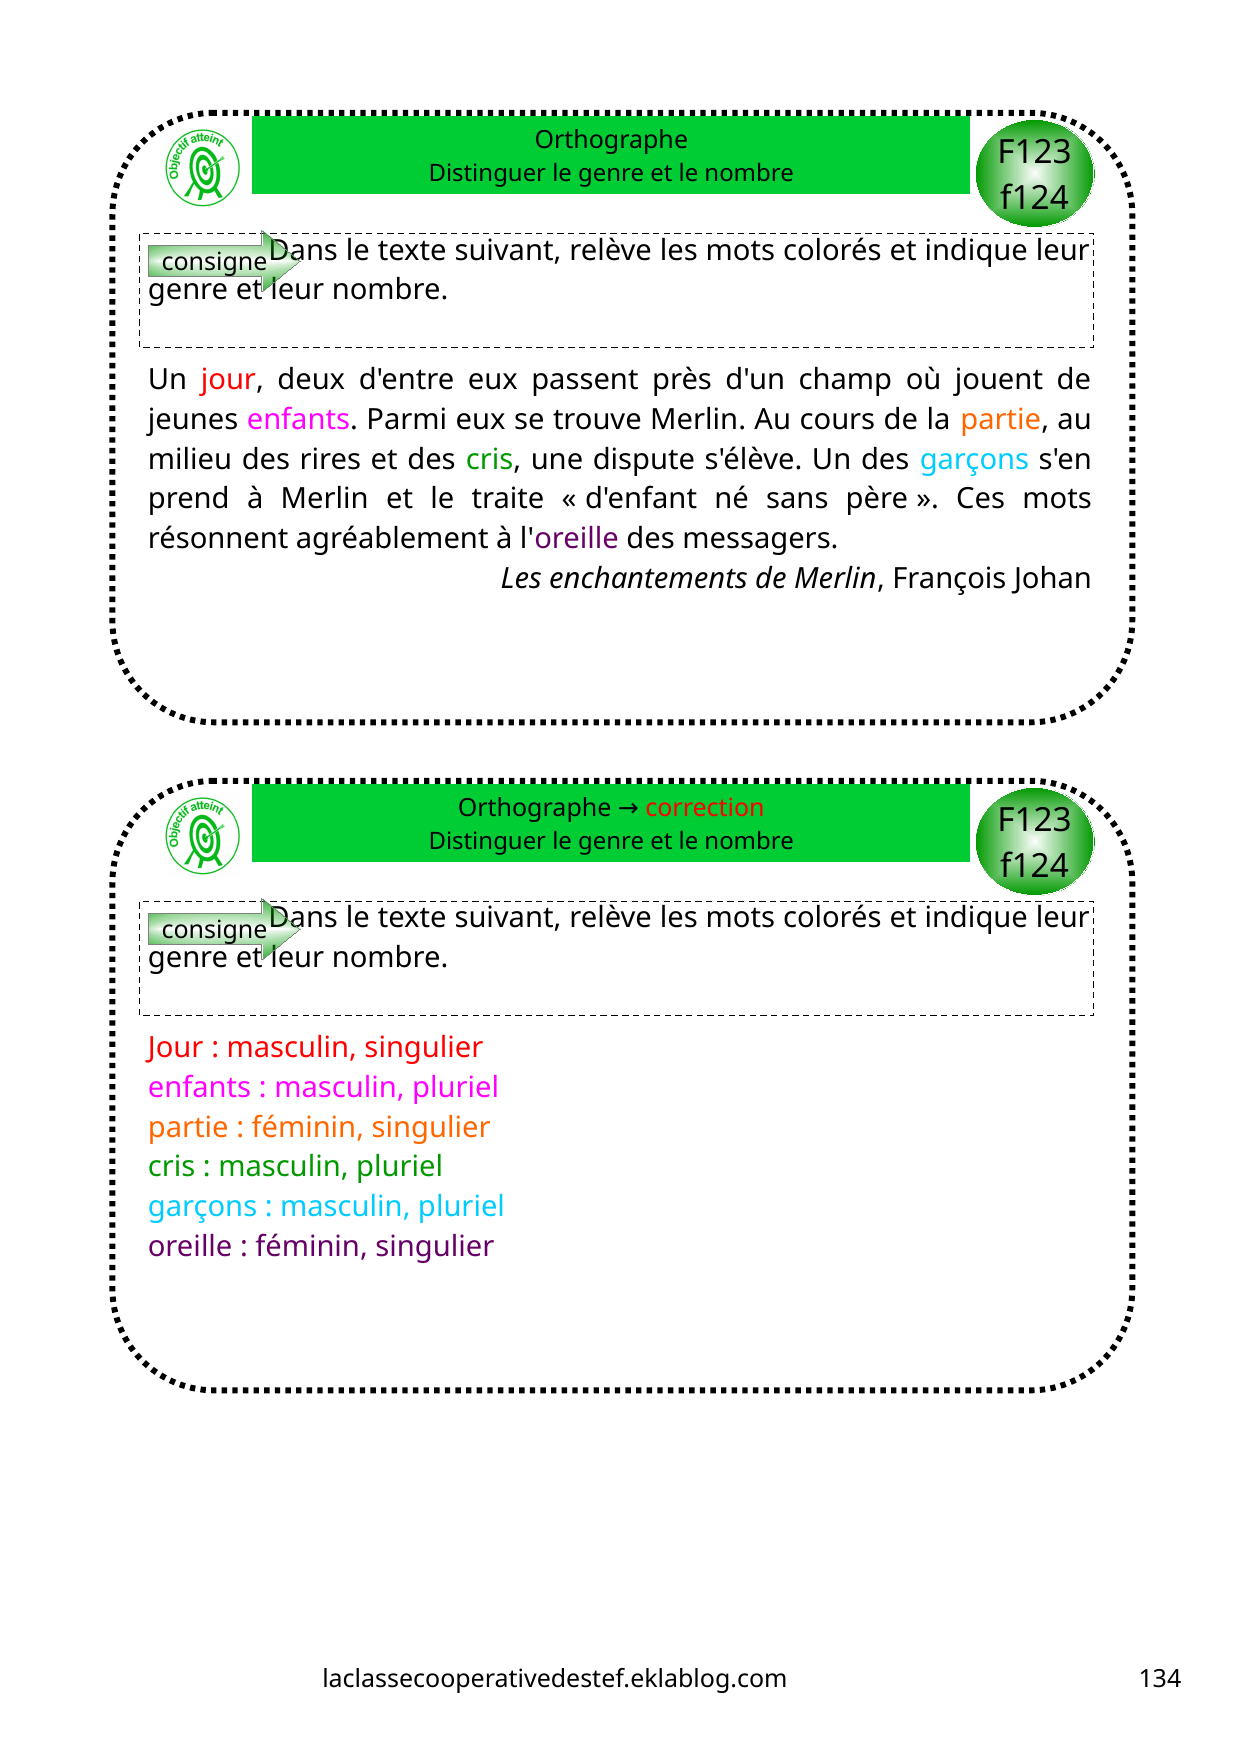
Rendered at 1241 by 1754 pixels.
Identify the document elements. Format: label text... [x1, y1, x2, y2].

table_cell [970, 784, 1097, 862]
table_cell [1098, 223, 1139, 314]
table_cell [1139, 891, 1182, 982]
table_cell [1063, 863, 1097, 891]
table_cell [248, 642, 991, 693]
table_cell [59, 314, 100, 642]
table_cell Dans le texte suivant, relève les mots colorés et indique leur genre et leur nombre. [142, 223, 1097, 314]
table_cell [991, 1310, 1097, 1361]
table_cell [59, 642, 100, 693]
table_cell [252, 863, 970, 891]
table_cell [100, 314, 142, 642]
table_cell [142, 642, 248, 693]
table_cell Jour : masculin, singulier enfants : masculin, pluriel partie : féminin, singulier cris : masculin, pluriel garçons : masculin, pluriel oreille : féminin, singulier [142, 982, 1097, 1309]
table_cell [1098, 195, 1139, 223]
table_cell [59, 784, 100, 862]
table_header [142, 756, 252, 784]
table_cell [1098, 863, 1139, 891]
table_cell Un jour, deux d'entre eux passent près d'un champ où jouent de jeunes enfants. Parmi eux se trouve Merlin. Au cours de la partie, au milieu des rires et des cris, une dispute s'élève. Un des garçons s'en prend à Merlin et le traite « d'enfant né sans père ». Ces mots résonnent agréablement à l'oreille des messagers. Les enchantements de Merlin, François Johan [142, 314, 1097, 642]
table_cell [1139, 195, 1182, 223]
picture [164, 794, 243, 877]
table_cell Orthographe Distinguer le genre et le nombre [252, 116, 970, 194]
table_cell [142, 1310, 248, 1361]
table_cell [100, 982, 142, 1309]
table_cell [1139, 784, 1182, 862]
table_cell [1139, 863, 1182, 891]
table_header [1098, 756, 1139, 784]
table_header [100, 88, 142, 116]
table_cell [100, 223, 142, 314]
table_cell [59, 982, 100, 1309]
table_cell [59, 1310, 100, 1361]
table_cell [142, 784, 252, 862]
table_cell [100, 1310, 142, 1361]
table_cell [142, 863, 252, 891]
table_header [252, 88, 970, 116]
table_cell [1139, 116, 1182, 194]
table_cell [100, 116, 142, 194]
table_header [100, 756, 142, 784]
table_header [59, 756, 100, 784]
table_header [970, 88, 1097, 116]
table_cell [248, 1310, 991, 1361]
table_cell [100, 784, 142, 862]
table_cell [991, 642, 1097, 693]
table_cell [1139, 223, 1182, 314]
table_cell [1139, 1310, 1182, 1361]
table_header [59, 88, 100, 116]
table_cell [970, 195, 1007, 223]
table_header [1098, 88, 1139, 116]
table_cell [1098, 784, 1139, 862]
table_header [1139, 88, 1182, 116]
table_cell [59, 195, 100, 223]
table_cell [100, 195, 142, 223]
table_cell [100, 642, 142, 693]
table_cell [59, 116, 100, 194]
table_header [142, 88, 252, 116]
table_cell [1098, 314, 1139, 642]
table_header [1139, 756, 1182, 784]
table_cell [1139, 642, 1182, 693]
table_cell [1063, 195, 1097, 223]
table_cell [1098, 1310, 1139, 1361]
table_cell [142, 195, 252, 223]
table_header [252, 756, 970, 784]
table_header [970, 756, 1097, 784]
table_cell [59, 863, 100, 891]
table_cell [1098, 642, 1139, 693]
table_cell [1098, 891, 1139, 982]
table_cell [252, 195, 970, 223]
table_cell [1139, 982, 1182, 1309]
table_cell [1098, 982, 1139, 1309]
table_cell [970, 116, 1097, 194]
table_cell Orthographe → correction Distinguer le genre et le nombre [252, 784, 970, 862]
table_cell [1139, 314, 1182, 642]
table_cell [100, 891, 142, 982]
picture [164, 126, 243, 209]
table_cell [100, 863, 142, 891]
table_cell Dans le texte suivant, relève les mots colorés et indique leur genre et leur nombre. [142, 891, 1097, 982]
table_cell [59, 891, 100, 982]
table_cell [142, 116, 252, 194]
table_cell [1098, 116, 1139, 194]
table_cell [970, 863, 1007, 891]
table_cell [59, 223, 100, 314]
